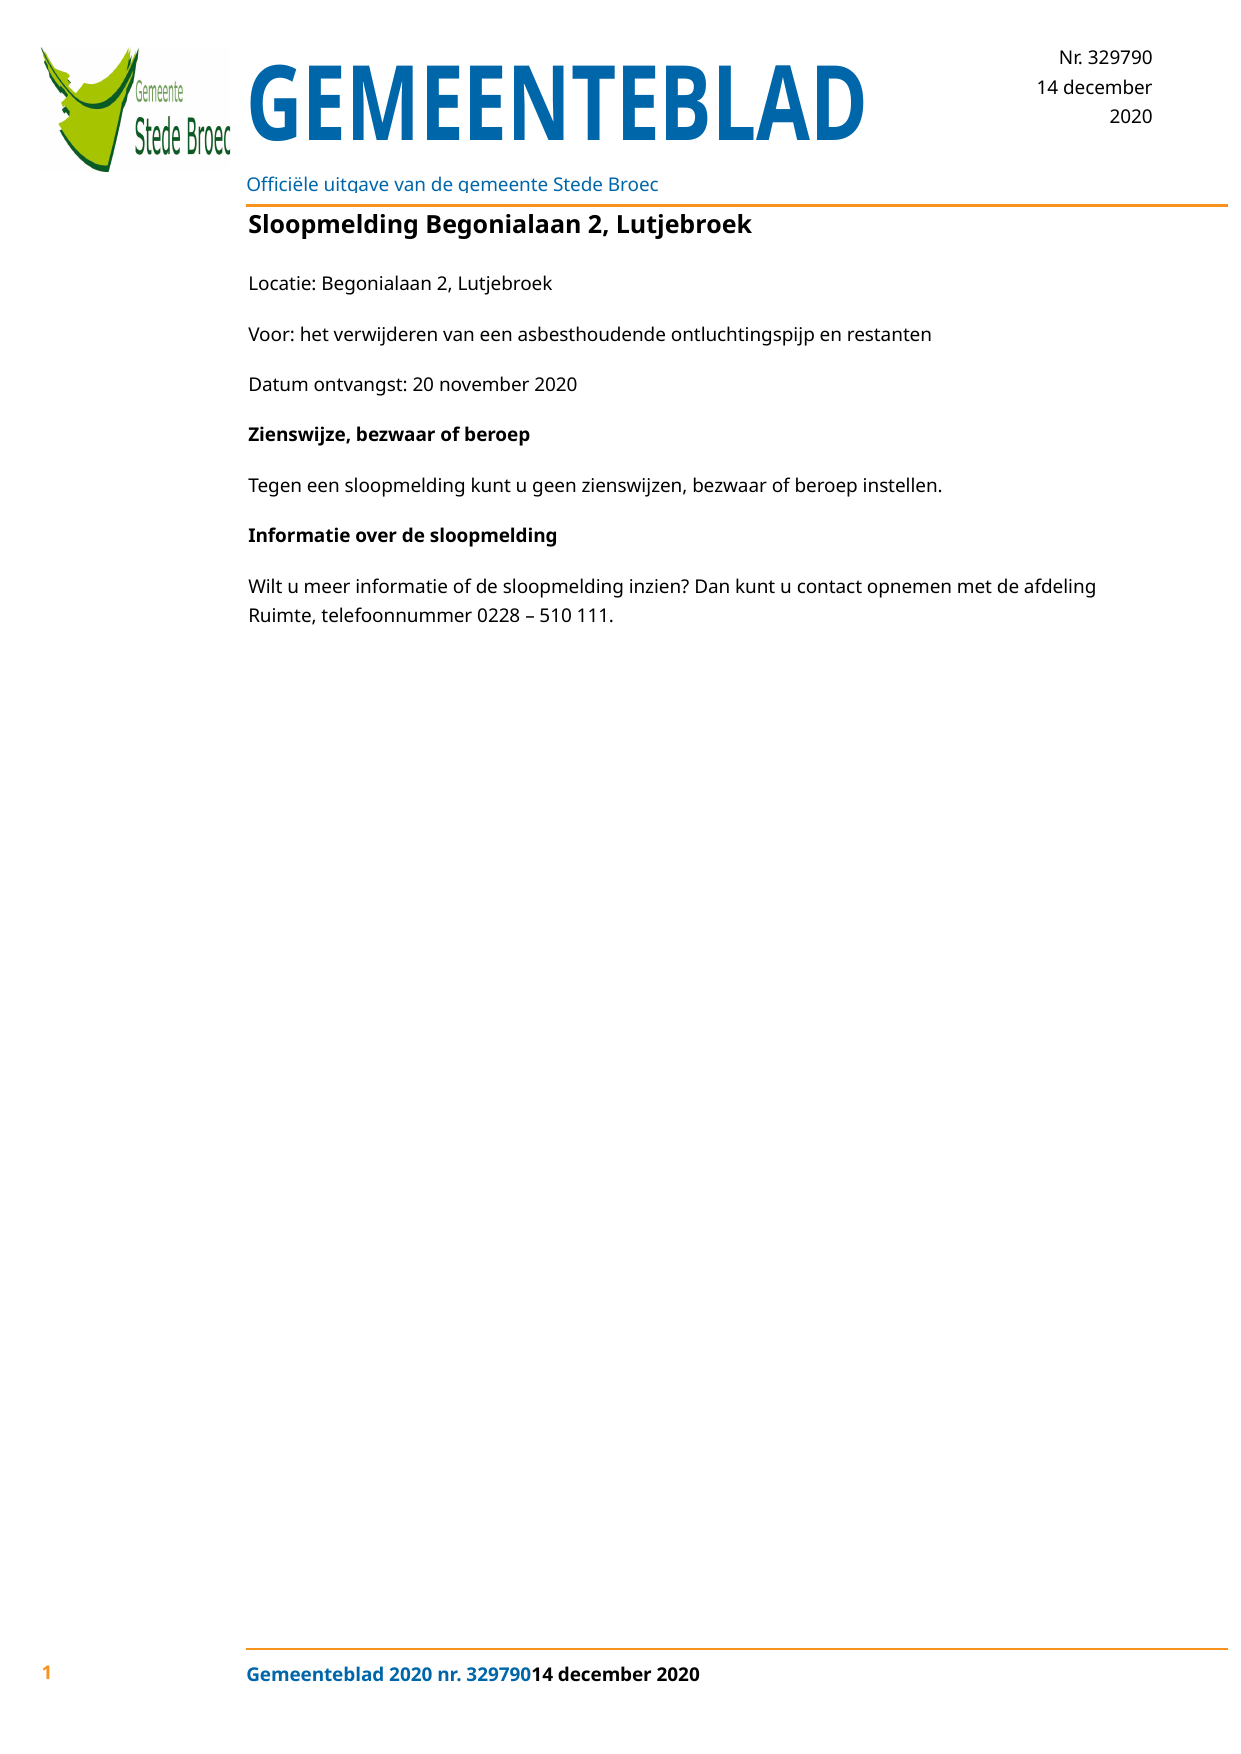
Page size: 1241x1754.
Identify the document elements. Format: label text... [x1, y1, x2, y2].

text Tegen een sloopmelding kunt u geen zienswijzen, bezwaar of beroep instellen. [248, 472, 1152, 498]
text Datum ontvangst: 20 november 2020 [248, 371, 1152, 397]
text Zienswijze, bezwaar of beroep [248, 422, 1152, 447]
text Wilt u meer informatie of de sloopmelding inzien? Dan kunt u contact opnemen met de afdeling Ruimte, telefoonnummer 0228 – 510 111. [248, 573, 1152, 628]
text Sloopmelding Begonialaan 2, Lutjebroek [248, 207, 1152, 241]
text Voor: het verwijderen van een asbesthoudende ontluchtingspijp en restanten [248, 321, 1152, 346]
picture [41, 47, 231, 172]
text Locatie: Begonialaan 2, Lutjebroek [248, 270, 1152, 296]
text Informatie over de sloopmelding [248, 522, 1152, 548]
